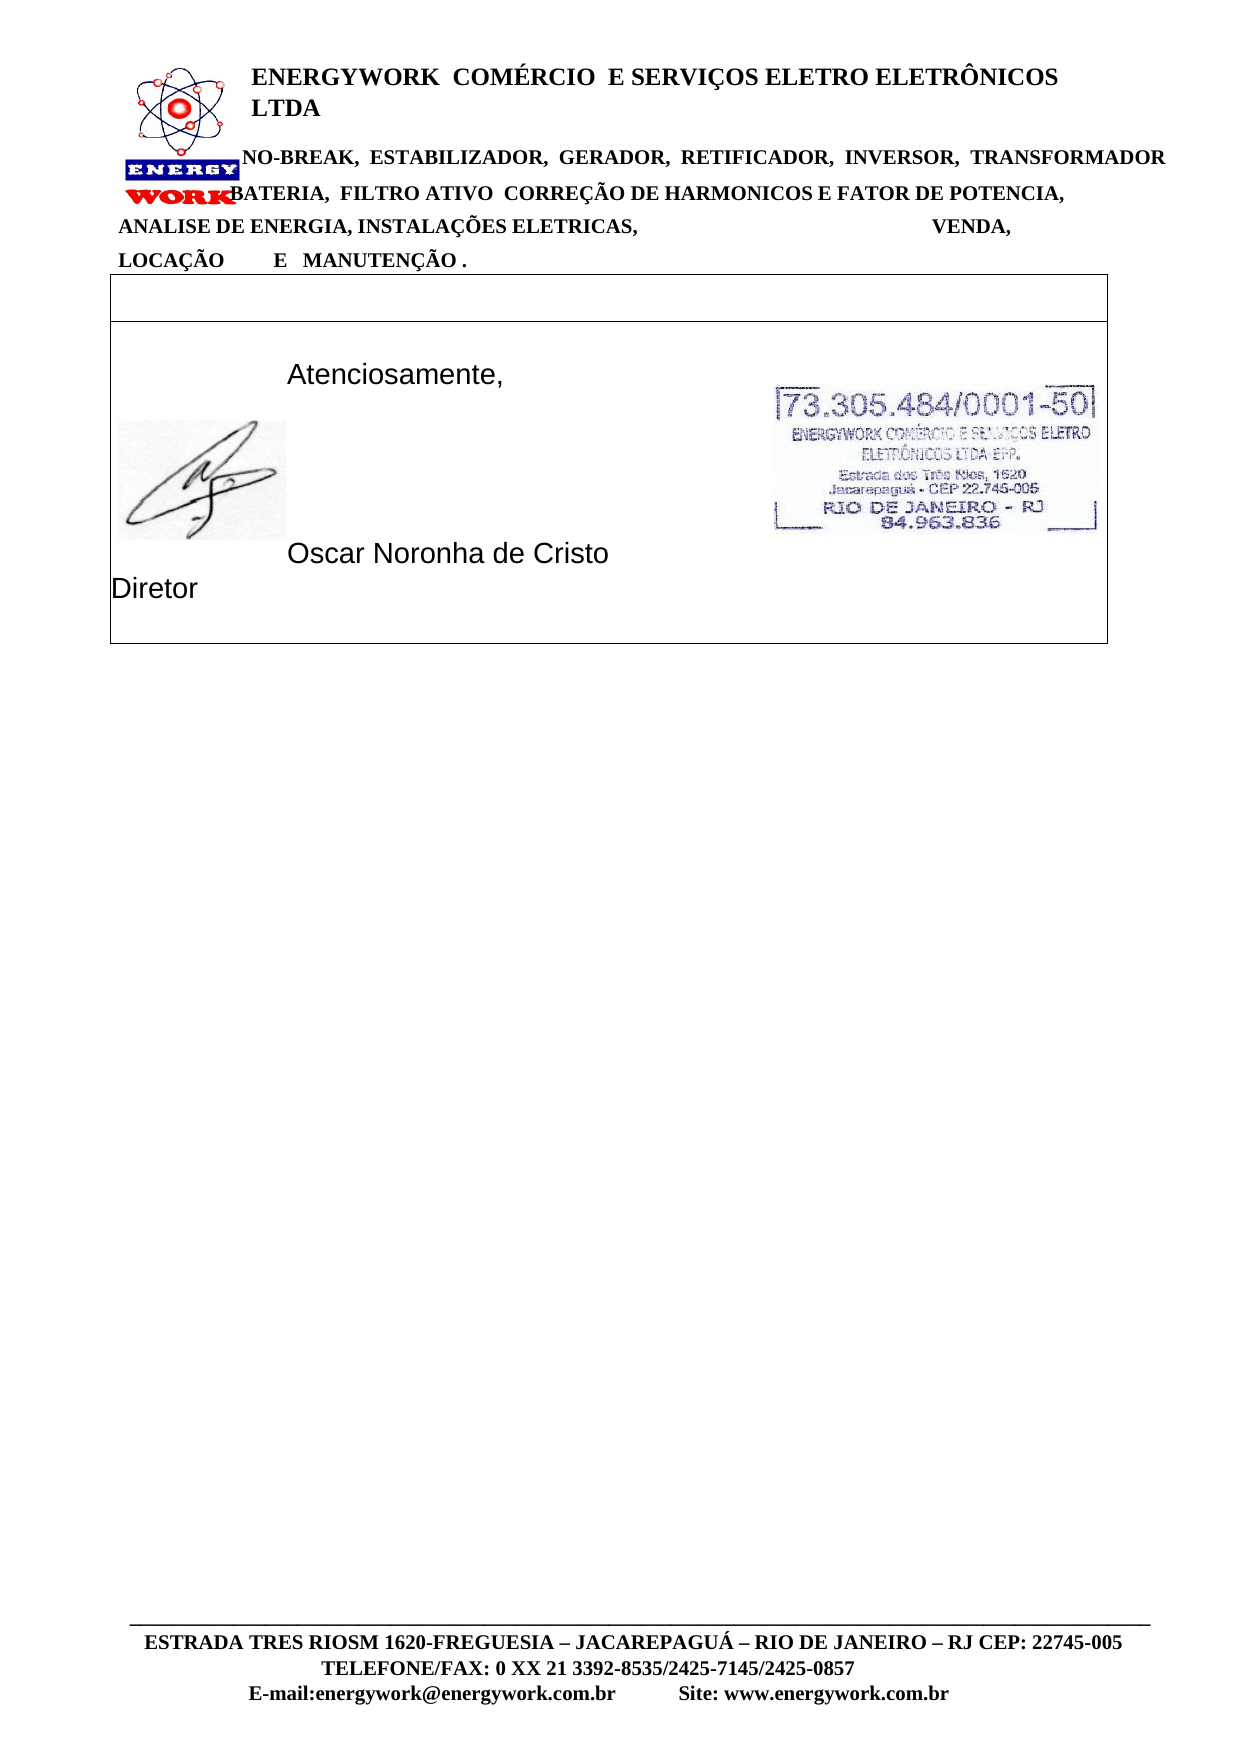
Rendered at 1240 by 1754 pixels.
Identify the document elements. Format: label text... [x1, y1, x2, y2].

table_cell [111, 275, 1107, 321]
table_cell Atenciosamente, Oscar Noronha de Cristo Diretor [111, 322, 1107, 643]
